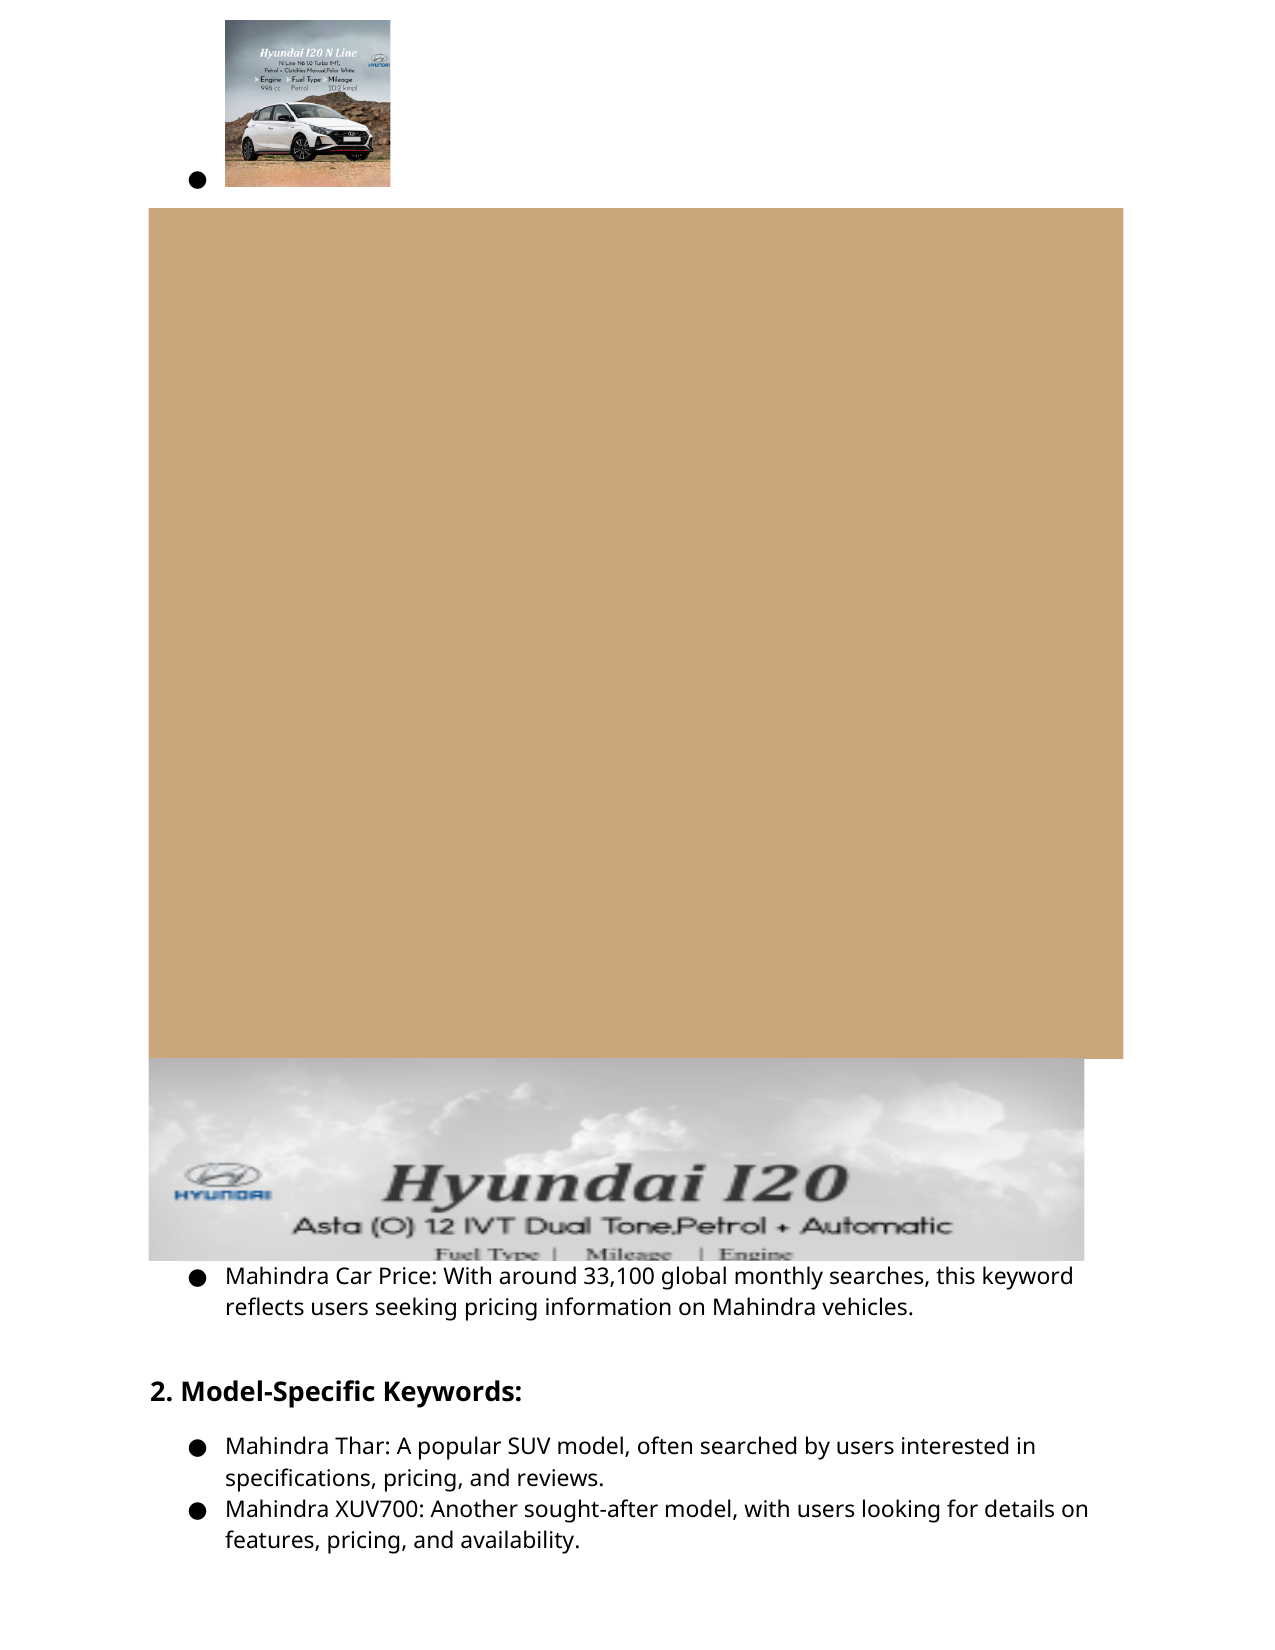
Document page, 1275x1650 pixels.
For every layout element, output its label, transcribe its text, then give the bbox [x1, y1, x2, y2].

list Mahindra Car Price: With around 33,100 global monthly searches, this keyword reflects users seeking pricing information on Mahindra vehicles. [187, 1260, 1125, 1322]
subtitle 2. Model-Specific Keywords: [150, 1372, 939, 1409]
picture [148, 208, 1124, 1261]
list Mahindra Thar: A popular SUV model, often searched by users interested in specifications, pricing, and reviews. [187, 1430, 1125, 1493]
list Mahindra XUV700: Another sought-after model, with users looking for details on features, pricing, and availability. [187, 1493, 1125, 1555]
picture [225, 20, 391, 187]
